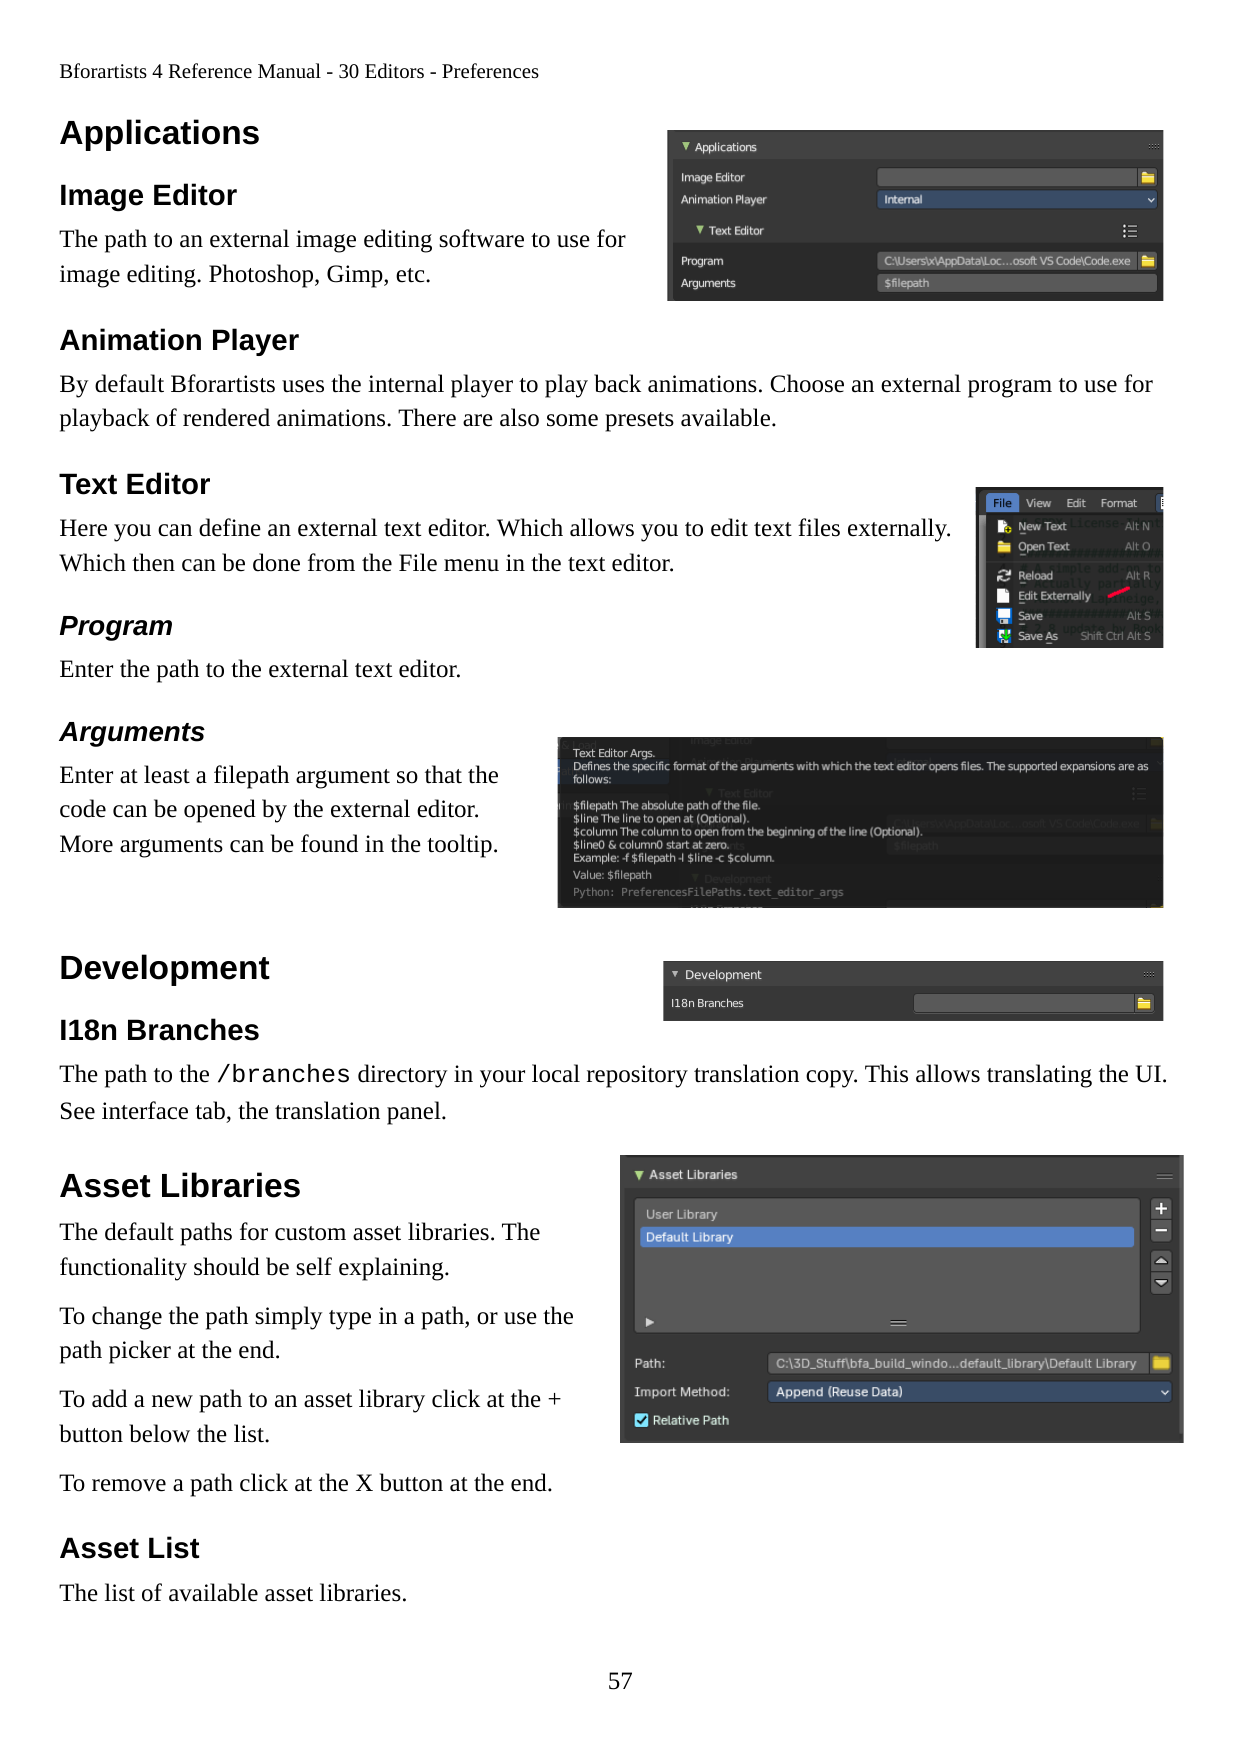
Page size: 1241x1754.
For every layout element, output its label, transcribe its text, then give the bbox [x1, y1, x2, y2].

subtitle [1164, 178, 1181, 212]
picture [667, 130, 1164, 301]
picture [620, 1155, 1184, 1443]
text The list of available asset libraries. [59, 1578, 1181, 1606]
subtitle [1164, 609, 1181, 641]
text By default Bforartists uses the internal player to play back animations. Choose an external program to use for playback of rendered animations. There are also some presets available. [59, 369, 1181, 432]
text Enter at least a filepath argument so that the code can be opened by the external editor. More arguments can be found in the tooltip. [59, 760, 557, 857]
text The path to an external image editing software to use for image editing. Photoshop, Gimp, etc. [59, 224, 667, 288]
picture [663, 961, 1164, 1021]
text To change the path simply type in a path, or use the path picker at the end. [59, 1301, 620, 1364]
text To remove a path click at the X button at the end. [59, 1468, 1181, 1497]
subtitle Asset List [59, 1531, 1181, 1565]
subtitle Image Editor [59, 178, 667, 212]
text Here you can define an external text editor. Which allows you to edit text files externally. Which then can be done from the File menu in the text editor. [59, 513, 975, 577]
subtitle I18n Branches [59, 1013, 1181, 1047]
subtitle Text Editor [59, 467, 1181, 501]
picture [975, 487, 1164, 648]
subtitle Program [59, 609, 975, 641]
subtitle Arguments [59, 715, 1181, 747]
text To add a new path to an asset library click at the + button below the list. [59, 1384, 1181, 1447]
subtitle Development [59, 948, 1181, 986]
text The default paths for custom asset libraries. The functionality should be self explaining. [59, 1217, 620, 1280]
subtitle Applications [59, 113, 1181, 151]
picture [557, 737, 1164, 908]
text Enter the path to the external text editor. [59, 654, 1181, 682]
text The path to the /branches directory in your local repository translation copy. This allows translating the UI. See interface tab, the translation panel. [59, 1059, 1181, 1125]
subtitle Animation Player [59, 323, 1181, 356]
subtitle Asset Libraries [59, 1166, 620, 1205]
